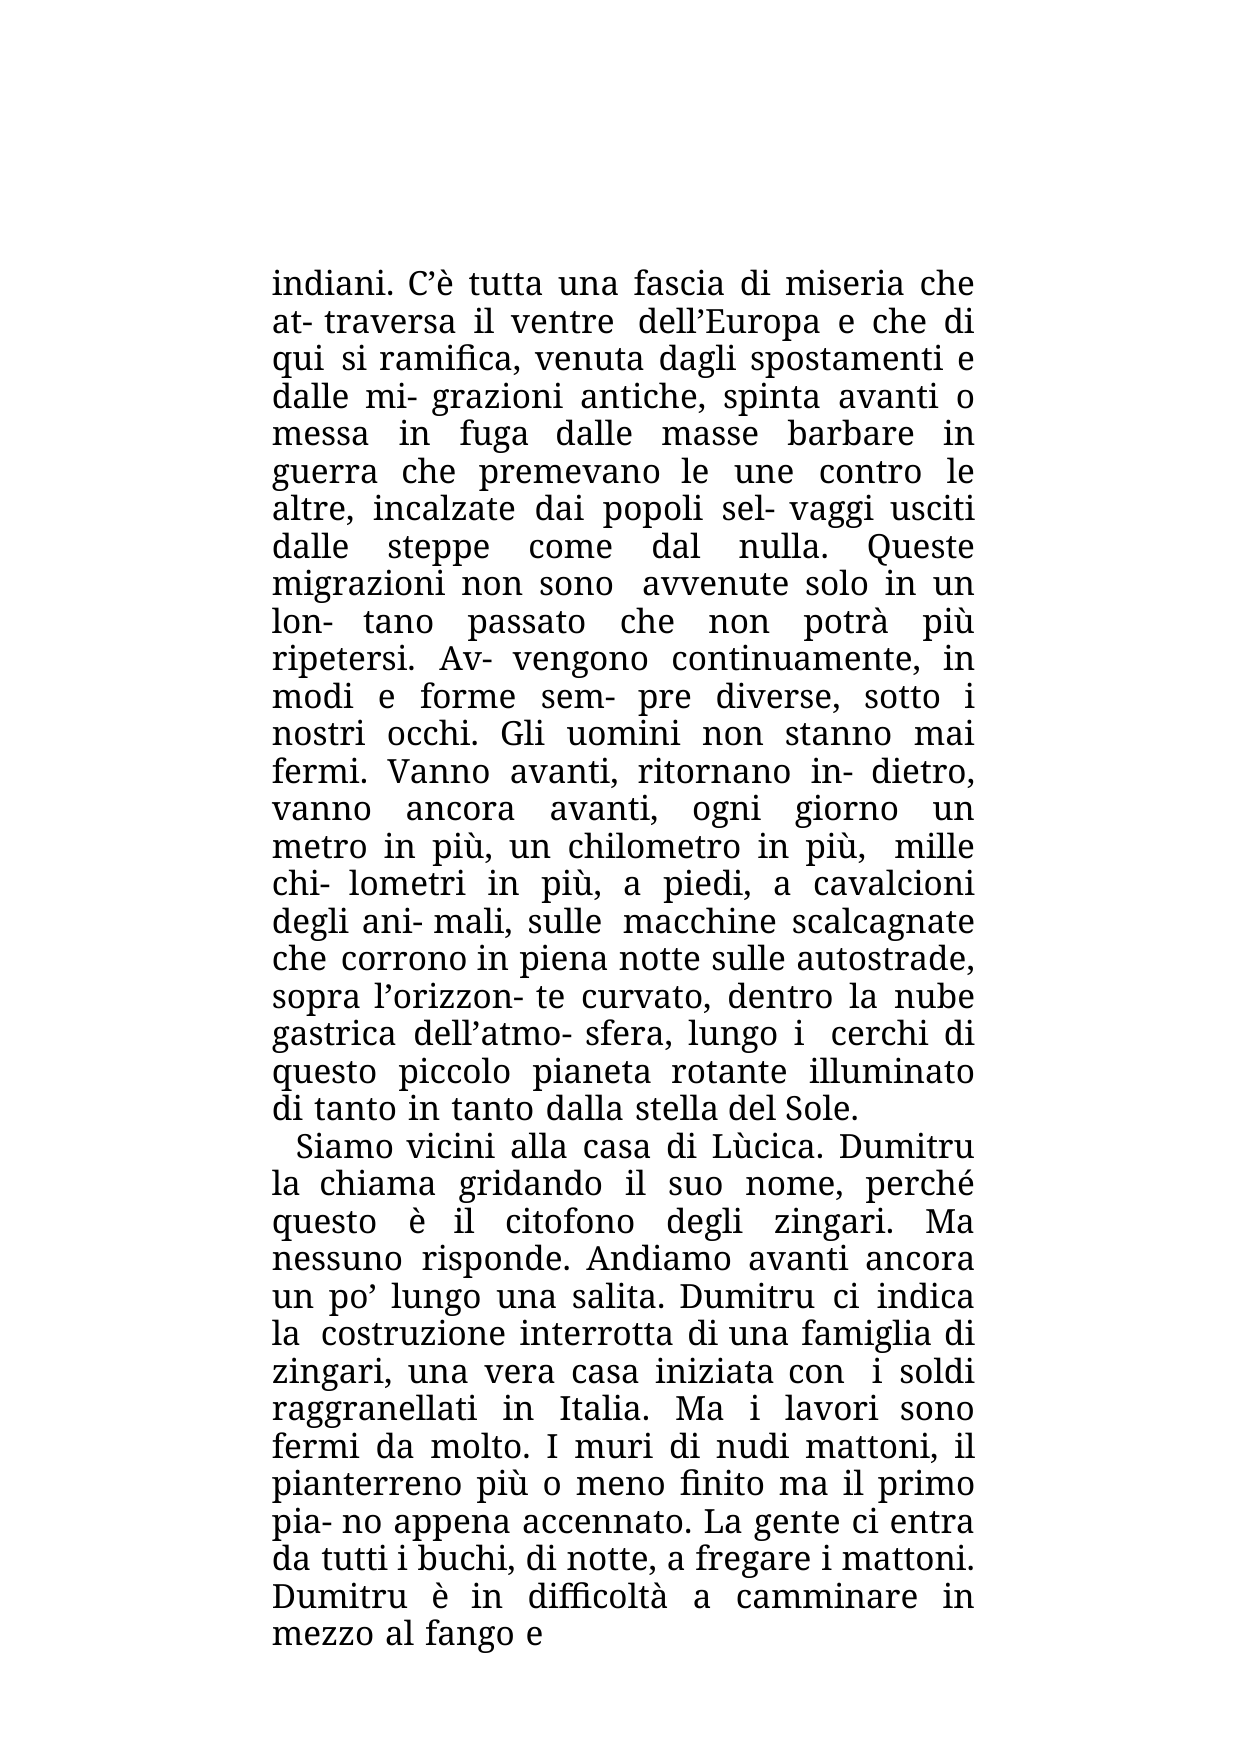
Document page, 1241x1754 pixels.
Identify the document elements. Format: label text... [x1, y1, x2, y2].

text Siamo vicini alla casa di Lùcica. Dumitru la chiama gridando il suo nome, perché questo è il citofono degli zingari. Ma nessuno risponde. Andiamo avanti ancora un po’ lungo una salita. Dumitru ci indica la costruzione interrotta di una famiglia di zingari, una vera casa iniziata con i soldi raggranellati in Italia. Ma i lavori sono fermi da molto. I muri di nudi mattoni, il pianterreno più o meno finito ma il primo pia- no appena accennato. La gente ci entra da tutti i buchi, di notte, a fregare i mattoni. Dumitru è in difficoltà a camminare in mezzo al fango e [272, 1128, 975, 1653]
text indiani. C’è tutta una fascia di miseria che at- traversa il ventre dell’Europa e che di qui si ramifica, venuta dagli spostamenti e dalle mi- grazioni antiche, spinta avanti o messa in fuga dalle masse barbare in guerra che premevano le une contro le altre, incalzate dai popoli sel- vaggi usciti dalle steppe come dal nulla. Queste migrazioni non sono avvenute solo in un lon- tano passato che non potrà più ripetersi. Av- vengono continuamente, in modi e forme sem- pre diverse, sotto i nostri occhi. Gli uomini non stanno mai fermi. Vanno avanti, ritornano in- dietro, vanno ancora avanti, ogni giorno un metro in più, un chilometro in più, mille chi- lometri in più, a piedi, a cavalcioni degli ani- mali, sulle macchine scalcagnate che corrono in piena notte sulle autostrade, sopra l’orizzon- te curvato, dentro la nube gastrica dell’atmo- sfera, lungo i cerchi di questo piccolo pianeta rotante illuminato di tanto in tanto dalla stella del Sole. [272, 266, 975, 1128]
